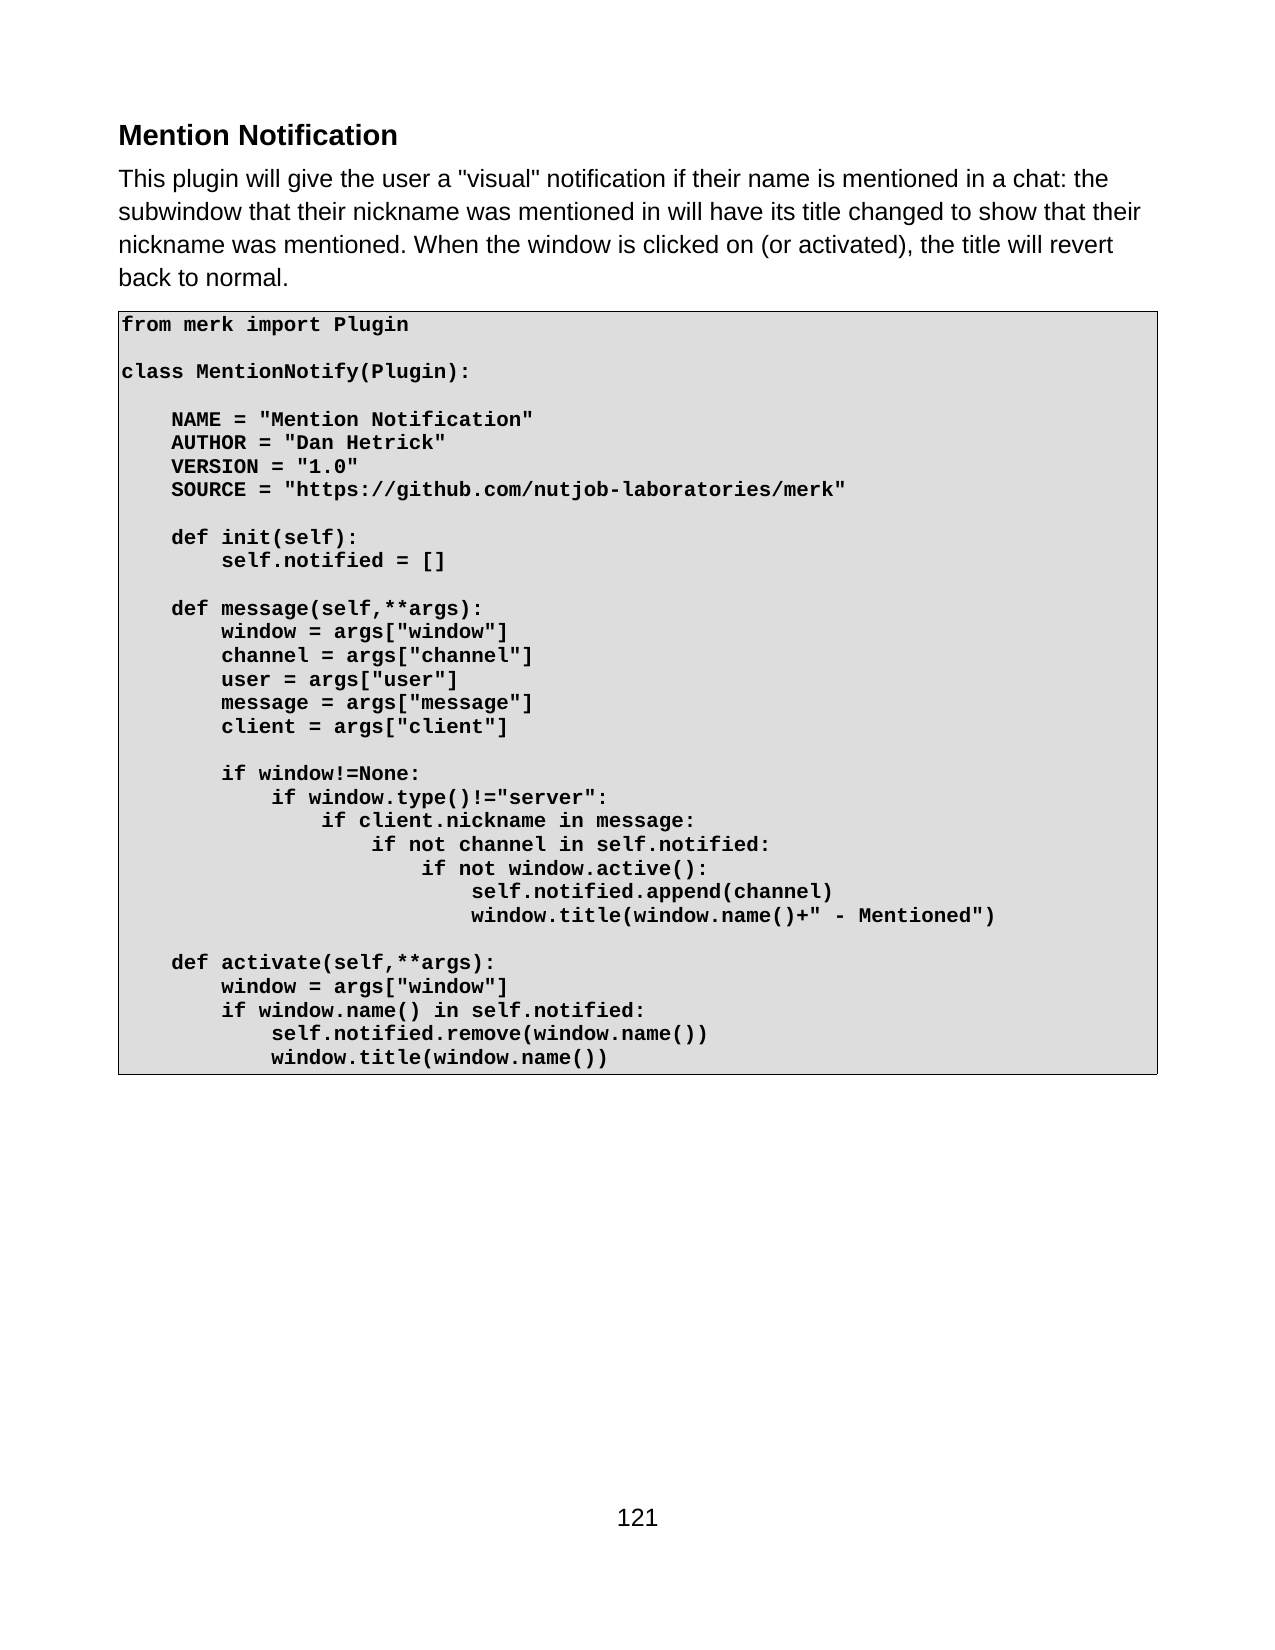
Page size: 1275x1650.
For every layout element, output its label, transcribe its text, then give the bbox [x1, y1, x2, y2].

table_header from merk import Plugin class MentionNotify(Plugin): NAME = "Mention Notification" AUTHOR = "Dan Hetrick" VERSION = "1.0" SOURCE = "https://github.com/nutjob-laboratories/merk" def init(self): self.notified = [] def message(self,**args): window = args["window"] channel = args["channel"] user = args["user"] message = args["message"] client = args["client"] if window!=None: if window.type()!="server": if client.nickname in message: if not channel in self.notified: if not window.active(): self.notified.append(channel) window.title(window.name()+" - Mentioned") def activate(self,**args): window = args["window"] if window.name() in self.notified: self.notified.remove(window.name()) window.title(window.name()) [119, 312, 1157, 1074]
subtitle Mention Notification [118, 118, 1157, 152]
text This plugin will give the user a "visual" notification if their name is mentioned in a chat: the subwindow that their nickname was mentioned in will have its title changed to show that their nickname was mentioned. When the window is clicked on (or activated), the title will revert back to normal. [118, 164, 1157, 292]
